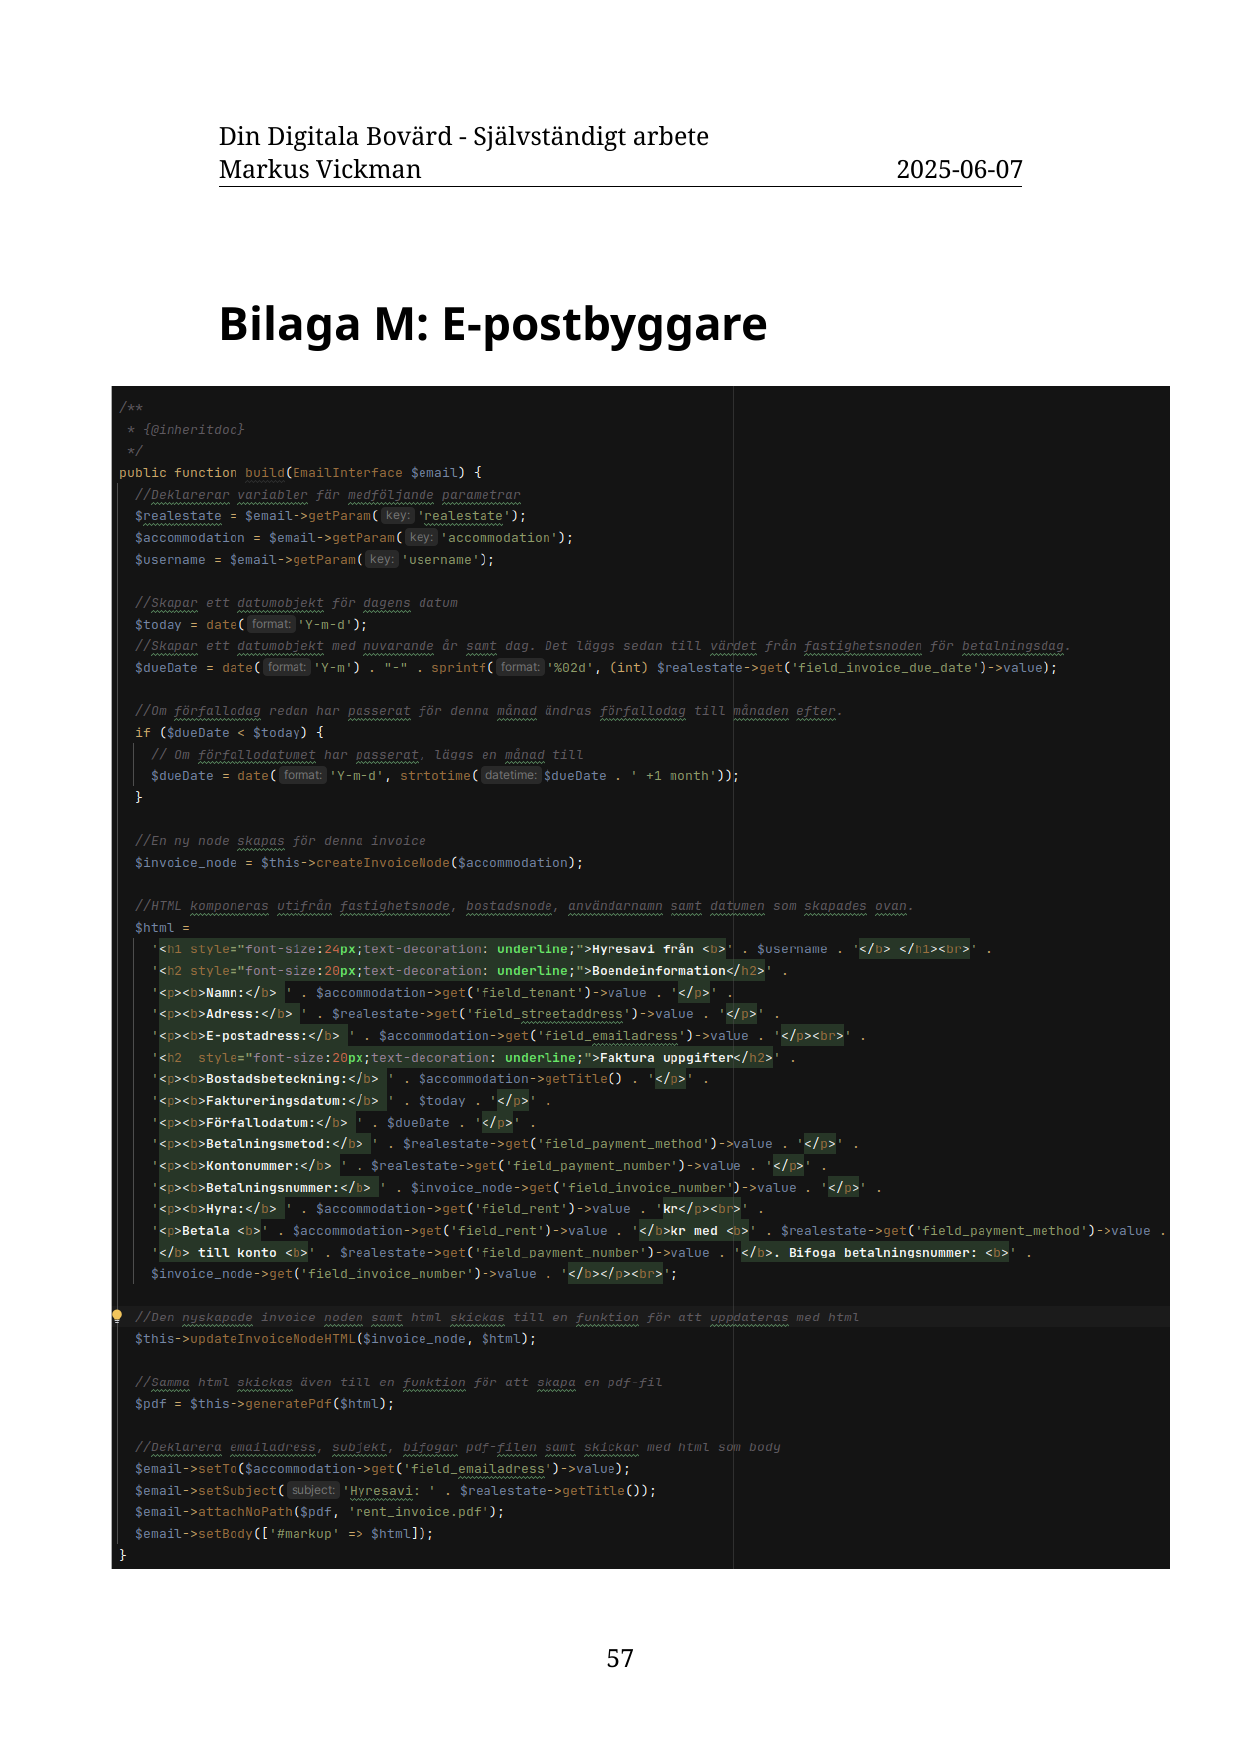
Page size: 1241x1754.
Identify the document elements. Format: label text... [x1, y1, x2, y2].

subtitle Bilaga M: E-postbyggare [218, 291, 1022, 353]
picture [111, 386, 1170, 1569]
